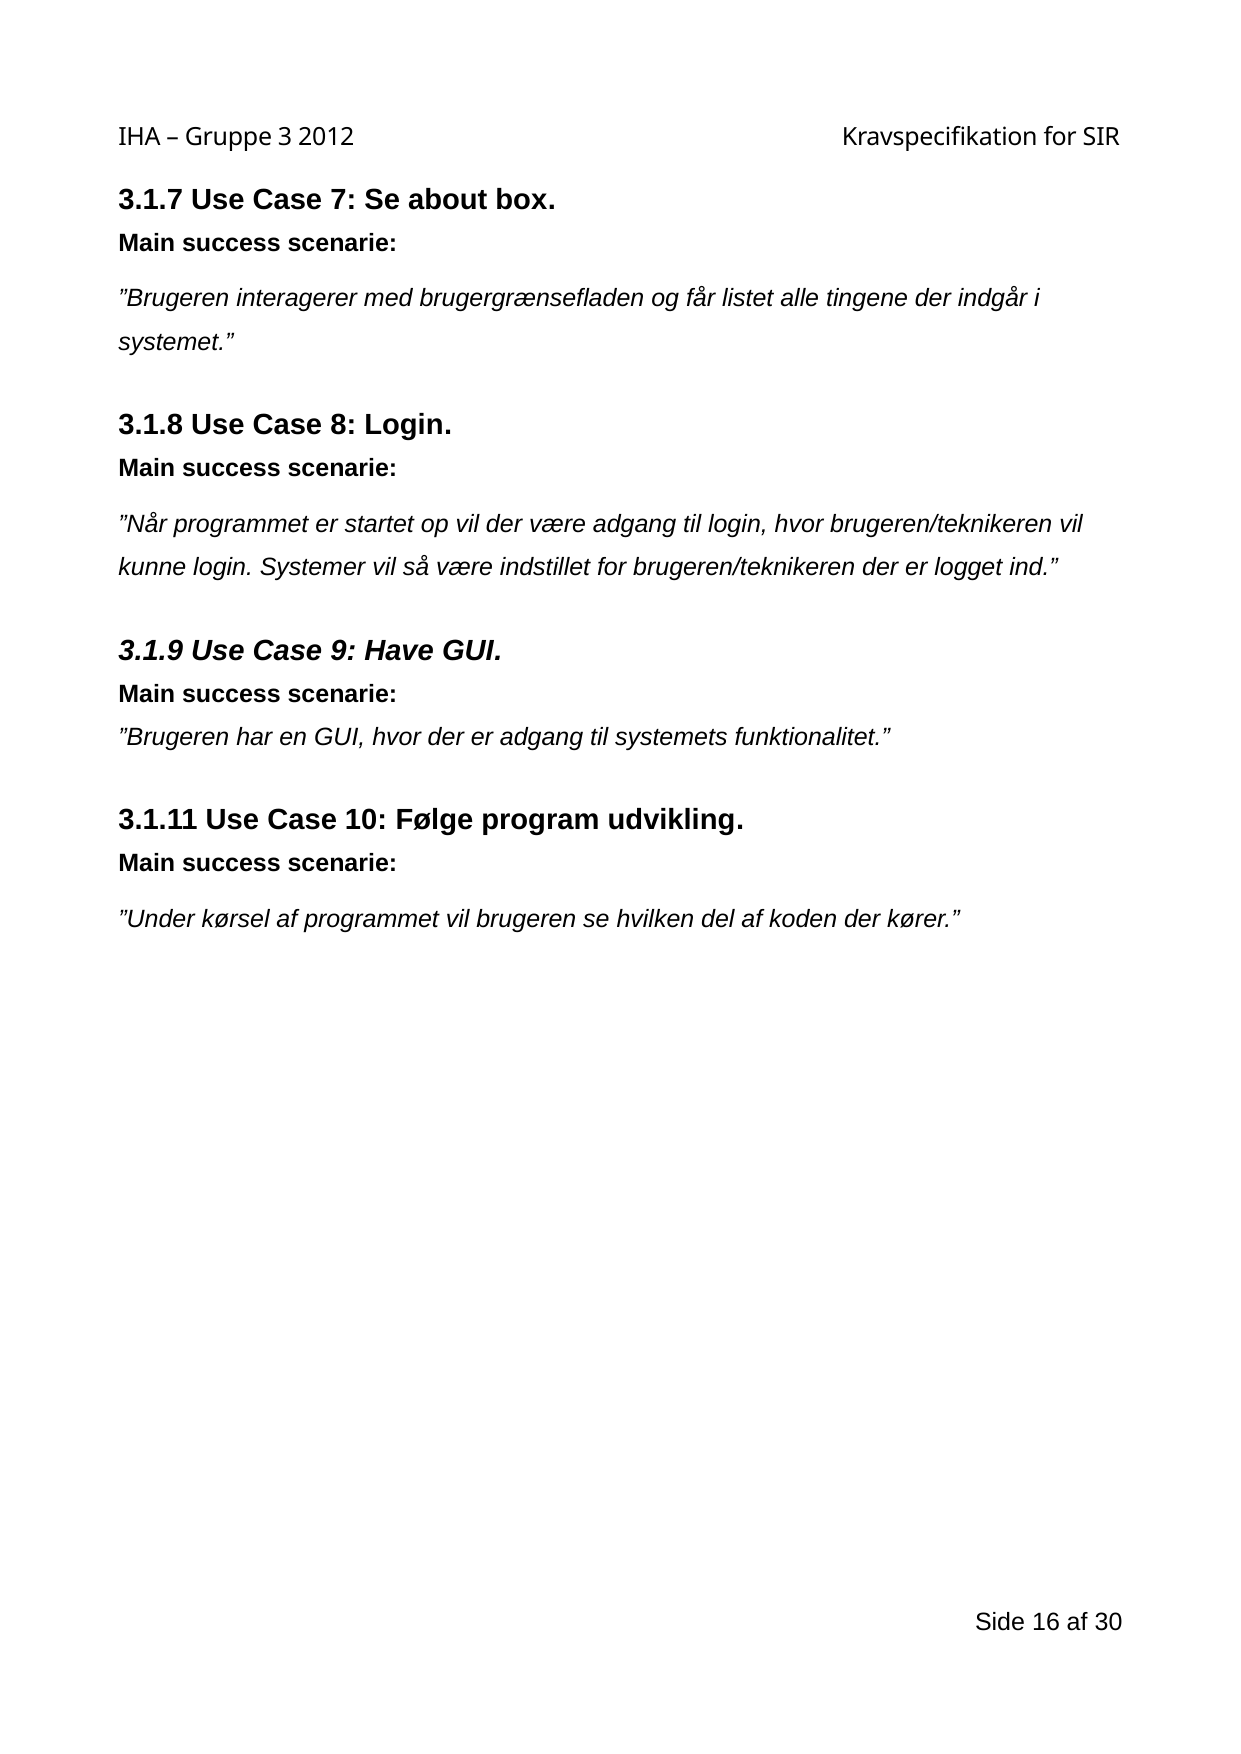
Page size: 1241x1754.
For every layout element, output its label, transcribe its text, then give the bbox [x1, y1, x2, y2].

subtitle 3.1.7 Use Case 7: Se about box. [118, 182, 1122, 215]
text Main success scenarie: [118, 453, 1122, 482]
subtitle 3.1.9 Use Case 9: Have GUI. [118, 632, 1122, 666]
subtitle 3.1.8 Use Case 8: Login. [118, 407, 1122, 441]
text ”Brugeren interagerer med brugergrænsefladen og får listet alle tingene der indgår i systemet.” [118, 283, 1122, 355]
text Main success scenarie: [118, 228, 1122, 256]
text Main success scenarie: [118, 848, 1122, 877]
text ”Når programmet er startet op vil der være adgang til login, hvor brugeren/teknikeren vil kunne login. Systemer vil så være indstillet for brugeren/teknikeren der er logget ind.” [118, 509, 1122, 581]
text Main success scenarie: [118, 678, 1122, 707]
text ”Under kørsel af programmet vil brugeren se hvilken del af koden der kører.” [118, 904, 1122, 933]
subtitle 3.1.11 Use Case 10: Følge program udvikling. [118, 802, 1122, 836]
text ”Brugeren har en GUI, hvor der er adgang til systemets funktionalitet.” [118, 722, 1122, 750]
